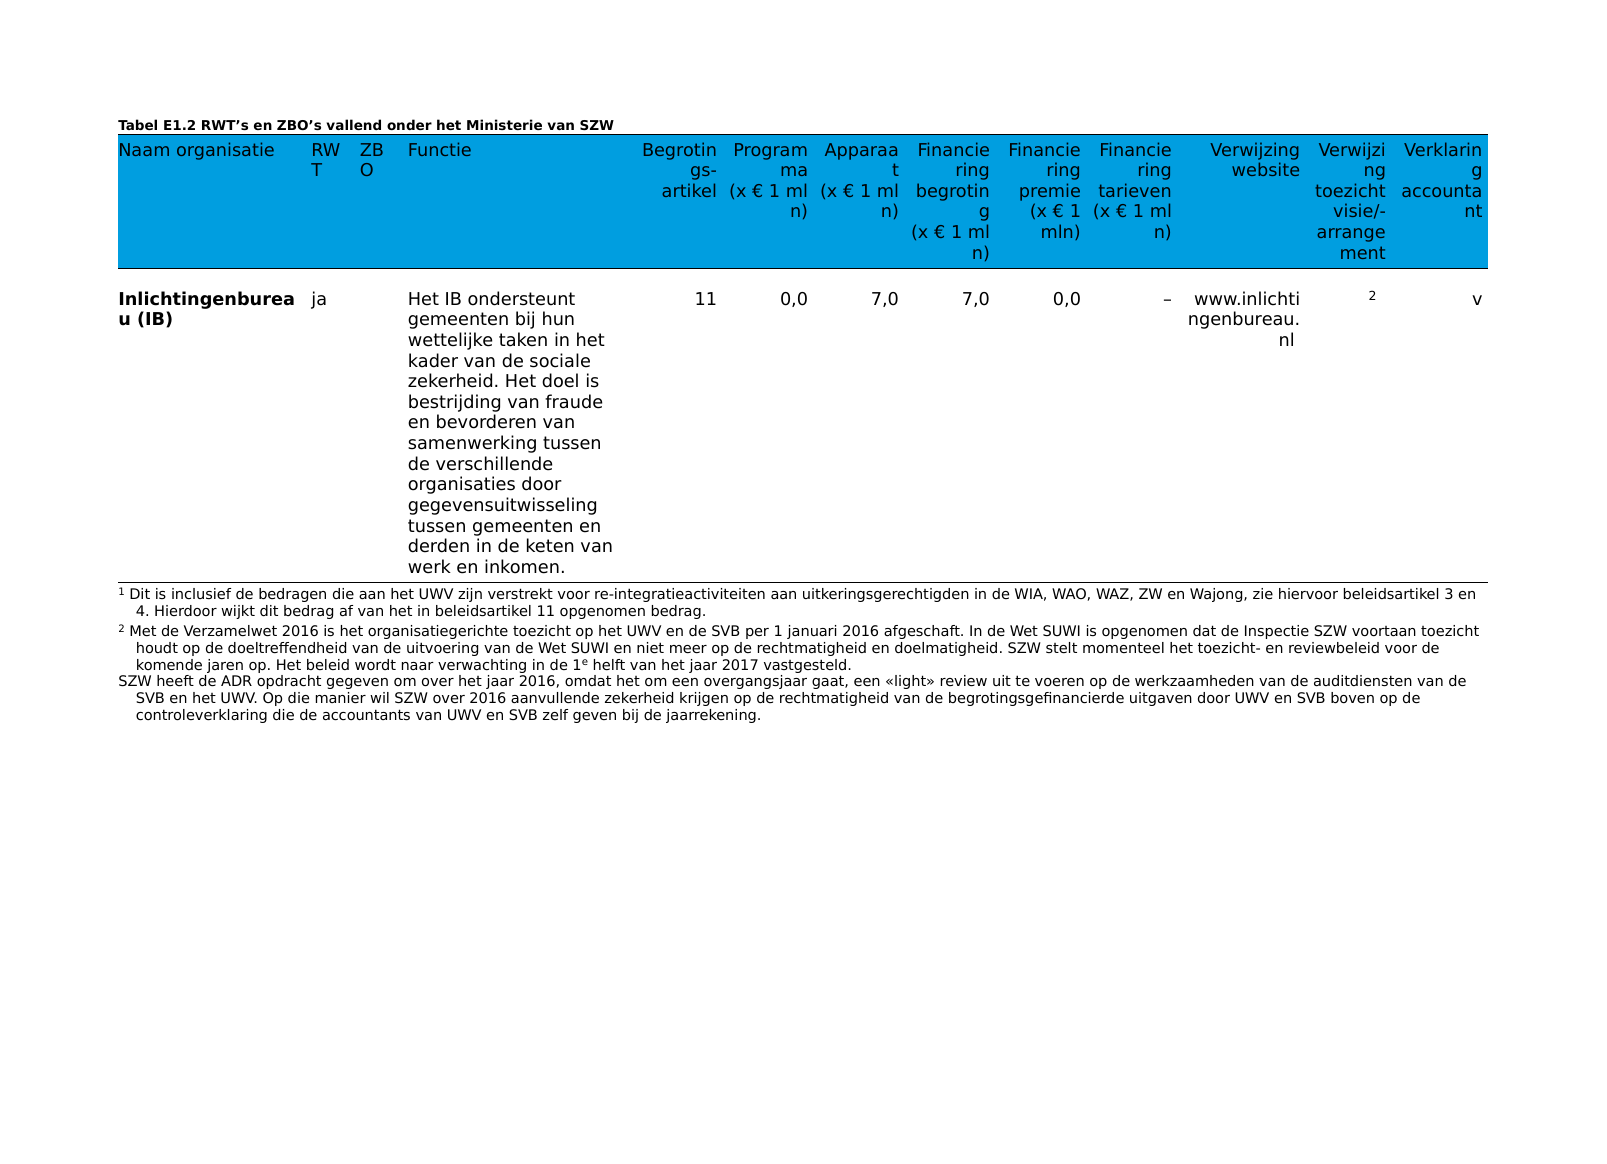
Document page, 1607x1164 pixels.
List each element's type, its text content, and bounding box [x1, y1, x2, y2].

table_cell [1306, 269, 1392, 289]
table_cell [814, 269, 904, 289]
table_cell Financiering tarieven (x € 1 mln) [1087, 135, 1177, 268]
table_cell [632, 269, 723, 289]
table_cell RWT [305, 135, 353, 268]
table_cell 7,0 [905, 289, 996, 582]
table_cell v [1392, 289, 1488, 582]
table_cell [354, 289, 402, 582]
table_cell Verwijzing website [1178, 135, 1306, 268]
table_cell [905, 269, 996, 289]
table_cell www.inlichtingenbureau.nl [1178, 289, 1306, 582]
table_cell ja [305, 289, 353, 582]
table_cell – [1087, 289, 1177, 582]
table_cell ZBO [354, 135, 402, 268]
table_cell Verwijzing toezichtvisie/-arrangement [1306, 135, 1392, 268]
table_cell Programma (x € 1 mln) [723, 135, 814, 268]
table_cell [723, 269, 814, 289]
table_cell Functie [402, 135, 632, 268]
table_cell 1 Dit is inclusief de bedragen die aan het UWV zijn verstrekt voor re-integratieactiviteiten aan uitkeringsgerechtigden in de WIA, WAO, WAZ, ZW en Wajong, zie hiervoor beleidsartikel 3 en 4. Hierdoor wijkt dit bedrag af van het in beleidsartikel 11 opgenomen bedrag. 2 Met de Verzamelwet 2016 is het organisatiegerichte toezicht op het UWV en de SVB per 1 januari 2016 afgeschaft. In de Wet SUWI is opgenomen dat de Inspectie SZW voortaan toezicht houdt op de doeltreffendheid van de uitvoering van de Wet SUWI en niet meer op de rechtmatigheid en doelmatigheid. SZW stelt momenteel het toezicht- en reviewbeleid voor de komende jaren op. Het beleid wordt naar verwachting in de 1e helft van het jaar 2017 vastgesteld. SZW heeft de ADR opdracht gegeven om over het jaar 2016, omdat het om een overgangsjaar gaat, een «light» review uit te voeren op de werkzaamheden van de auditdiensten van de SVB en het UWV. Op die manier wil SZW over 2016 aanvullende zekerheid krijgen op de rechtmatigheid van de begrotingsgefinancierde uitgaven door UWV en SVB boven op de controleverklaring die de accountants van UWV en SVB zelf geven bij de jaarrekening. [118, 583, 1488, 724]
table_cell 7,0 [814, 289, 904, 582]
table_cell 11 [632, 289, 723, 582]
table_cell [1178, 269, 1306, 289]
table_cell [1087, 269, 1177, 289]
table_header Tabel E1.2 RWT’s en ZBO’s vallend onder het Ministerie van SZW [118, 118, 1488, 134]
table_cell 0,0 [996, 289, 1087, 582]
table_cell Inlichtingenbureau (IB) [118, 289, 305, 582]
table_cell [402, 269, 632, 289]
table_cell Naam organisatie [118, 135, 305, 268]
table_cell Financiering premie (x € 1 mln) [996, 135, 1087, 268]
table_cell Apparaat (x € 1 mln) [814, 135, 904, 268]
table_cell [996, 269, 1087, 289]
table_cell 0,0 [723, 289, 814, 582]
table_cell Begrotings-artikel [632, 135, 723, 268]
table_cell Verklaring accountant [1392, 135, 1488, 268]
table_cell [354, 269, 402, 289]
table_cell [1392, 269, 1488, 289]
table_cell 2 [1306, 289, 1392, 582]
table_cell Financiering begroting (x € 1 mln) [905, 135, 996, 268]
table_cell [118, 269, 305, 289]
table_cell Het IB ondersteunt gemeenten bij hun wettelijke taken in het kader van de sociale zekerheid. Het doel is bestrijding van fraude en bevorderen van samenwerking tussen de verschillende organisaties door gegevensuitwisseling tussen gemeenten en derden in de keten van werk en inkomen. [402, 289, 632, 582]
table_cell [305, 269, 353, 289]
